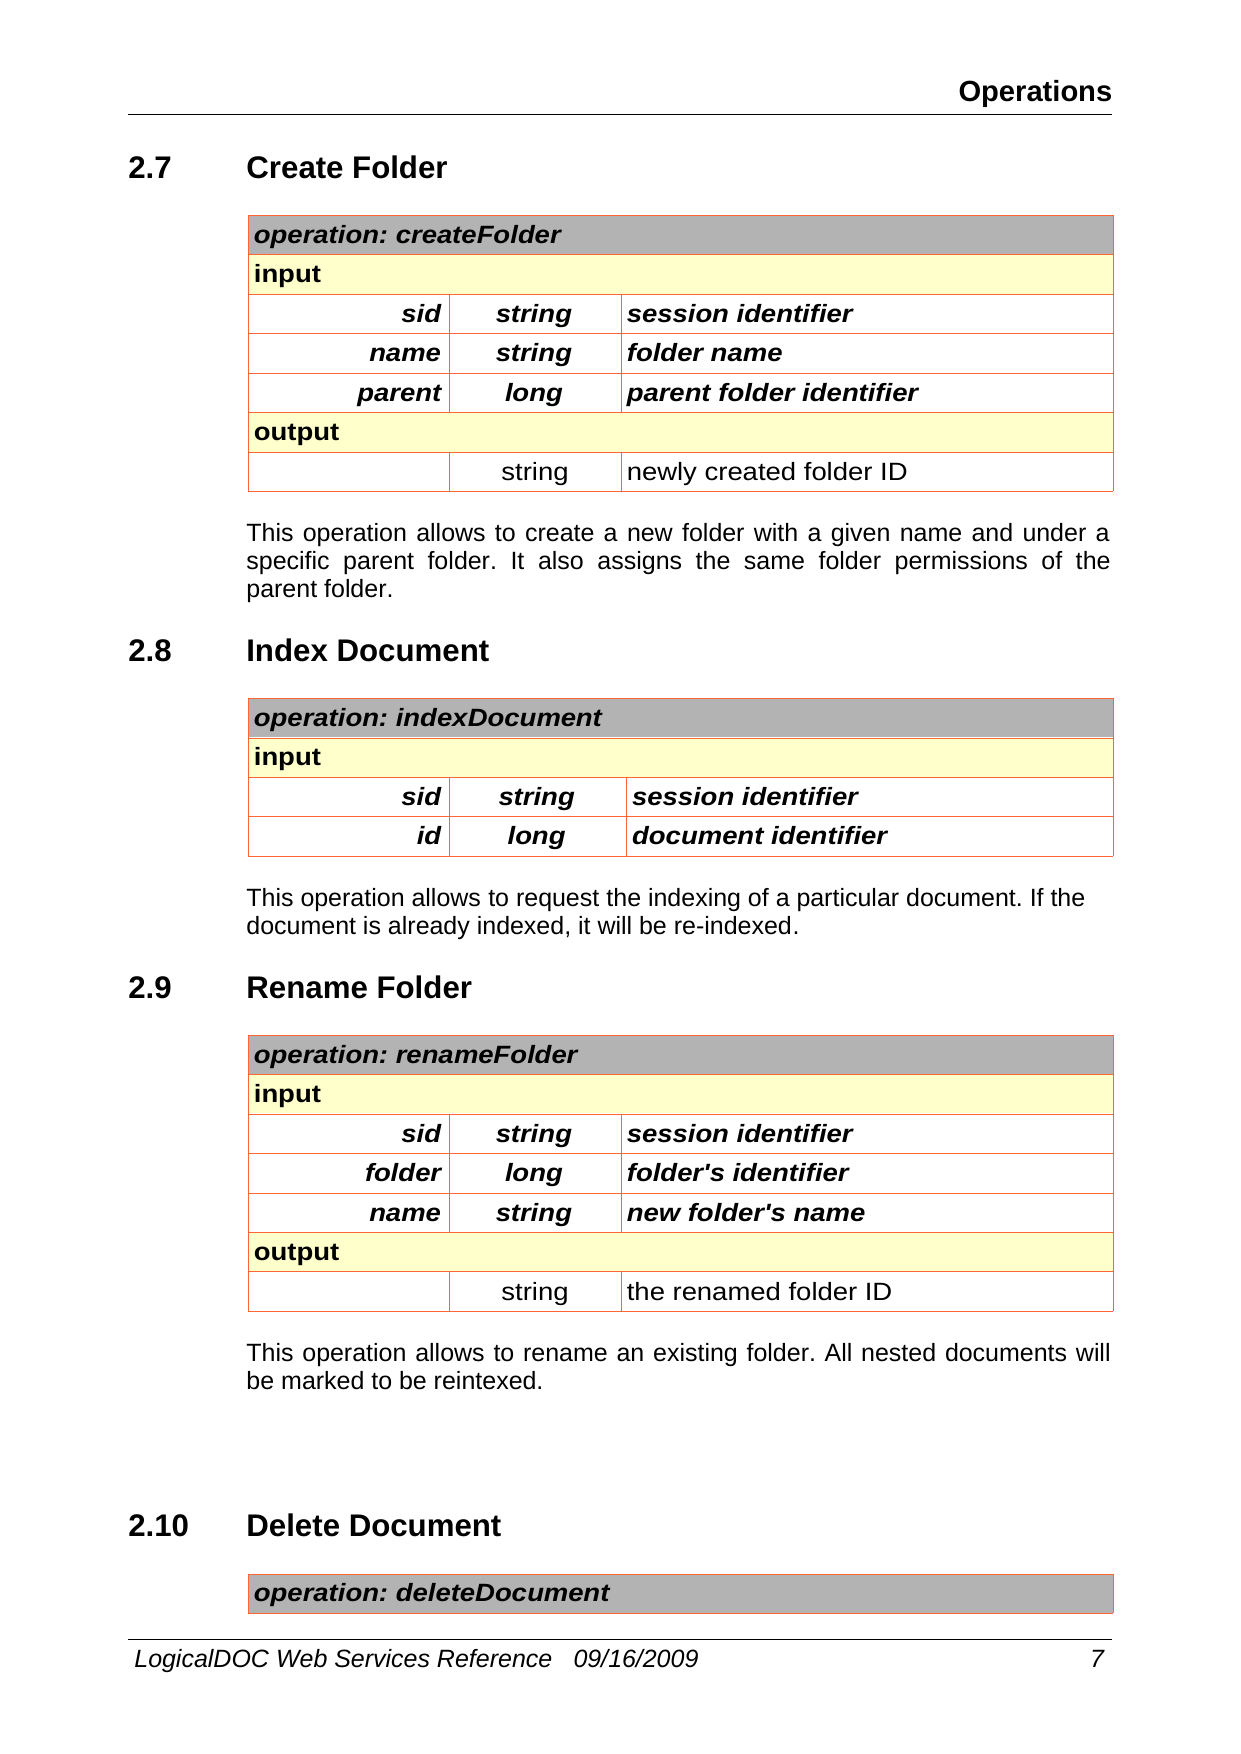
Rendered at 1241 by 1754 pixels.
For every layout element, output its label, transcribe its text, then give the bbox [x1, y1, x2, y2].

table_header operation: indexDocument [249, 699, 1113, 737]
table_cell string [450, 1272, 621, 1311]
table_cell id [249, 817, 449, 856]
table_cell long [450, 1154, 621, 1192]
text This operation allows to create a new folder with a given name and under a specific parent folder. It also assigns the same folder permissions of the parent folder. [246, 519, 1112, 603]
table_cell output [249, 1233, 1113, 1271]
subtitle Rename Folder [128, 970, 1112, 1004]
text This operation allows to rename an existing folder. All nested documents will be marked to be reintexed. [246, 1339, 1112, 1395]
table_cell long [450, 817, 626, 856]
subtitle Delete Document [128, 1508, 1112, 1543]
table_cell sid [249, 1115, 449, 1153]
subtitle Index Document [128, 633, 1112, 668]
table_cell string [450, 334, 621, 373]
table_cell string [450, 295, 621, 333]
table_cell string [450, 453, 621, 491]
table_cell session identifier [622, 295, 1113, 333]
table_cell the renamed folder ID [622, 1272, 1113, 1311]
table_cell new folder's name [622, 1194, 1113, 1232]
table_cell name [249, 1194, 449, 1232]
table_header operation: deleteDocument [249, 1575, 1113, 1613]
table_cell input [249, 1075, 1113, 1113]
table_header operation: createFolder [249, 216, 1113, 254]
table_cell session identifier [622, 1115, 1113, 1153]
table_cell string [450, 1194, 621, 1232]
table_cell input [249, 739, 1113, 777]
table_cell folder name [622, 334, 1113, 373]
table_header operation: renameFolder [249, 1036, 1113, 1074]
table_cell [249, 453, 449, 491]
table_cell document identifier [627, 817, 1113, 856]
table_cell parent [249, 374, 449, 412]
subtitle Create Folder [128, 150, 1112, 185]
table_cell session identifier [627, 778, 1113, 816]
table_cell newly created folder ID [622, 453, 1113, 491]
table_cell name [249, 334, 449, 373]
table_cell sid [249, 778, 449, 816]
table_cell string [450, 778, 626, 816]
table_cell string [450, 1115, 621, 1153]
table_cell input [249, 255, 1113, 294]
table_cell folder's identifier [622, 1154, 1113, 1192]
table_cell parent folder identifier [622, 374, 1113, 412]
table_cell [249, 1272, 449, 1311]
text This operation allows to request the indexing of a particular document. If the document is already indexed, it will be re-indexed. [246, 884, 1112, 940]
table_cell sid [249, 295, 449, 333]
table_cell output [249, 413, 1113, 452]
table_cell long [450, 374, 621, 412]
table_cell folder [249, 1154, 449, 1192]
